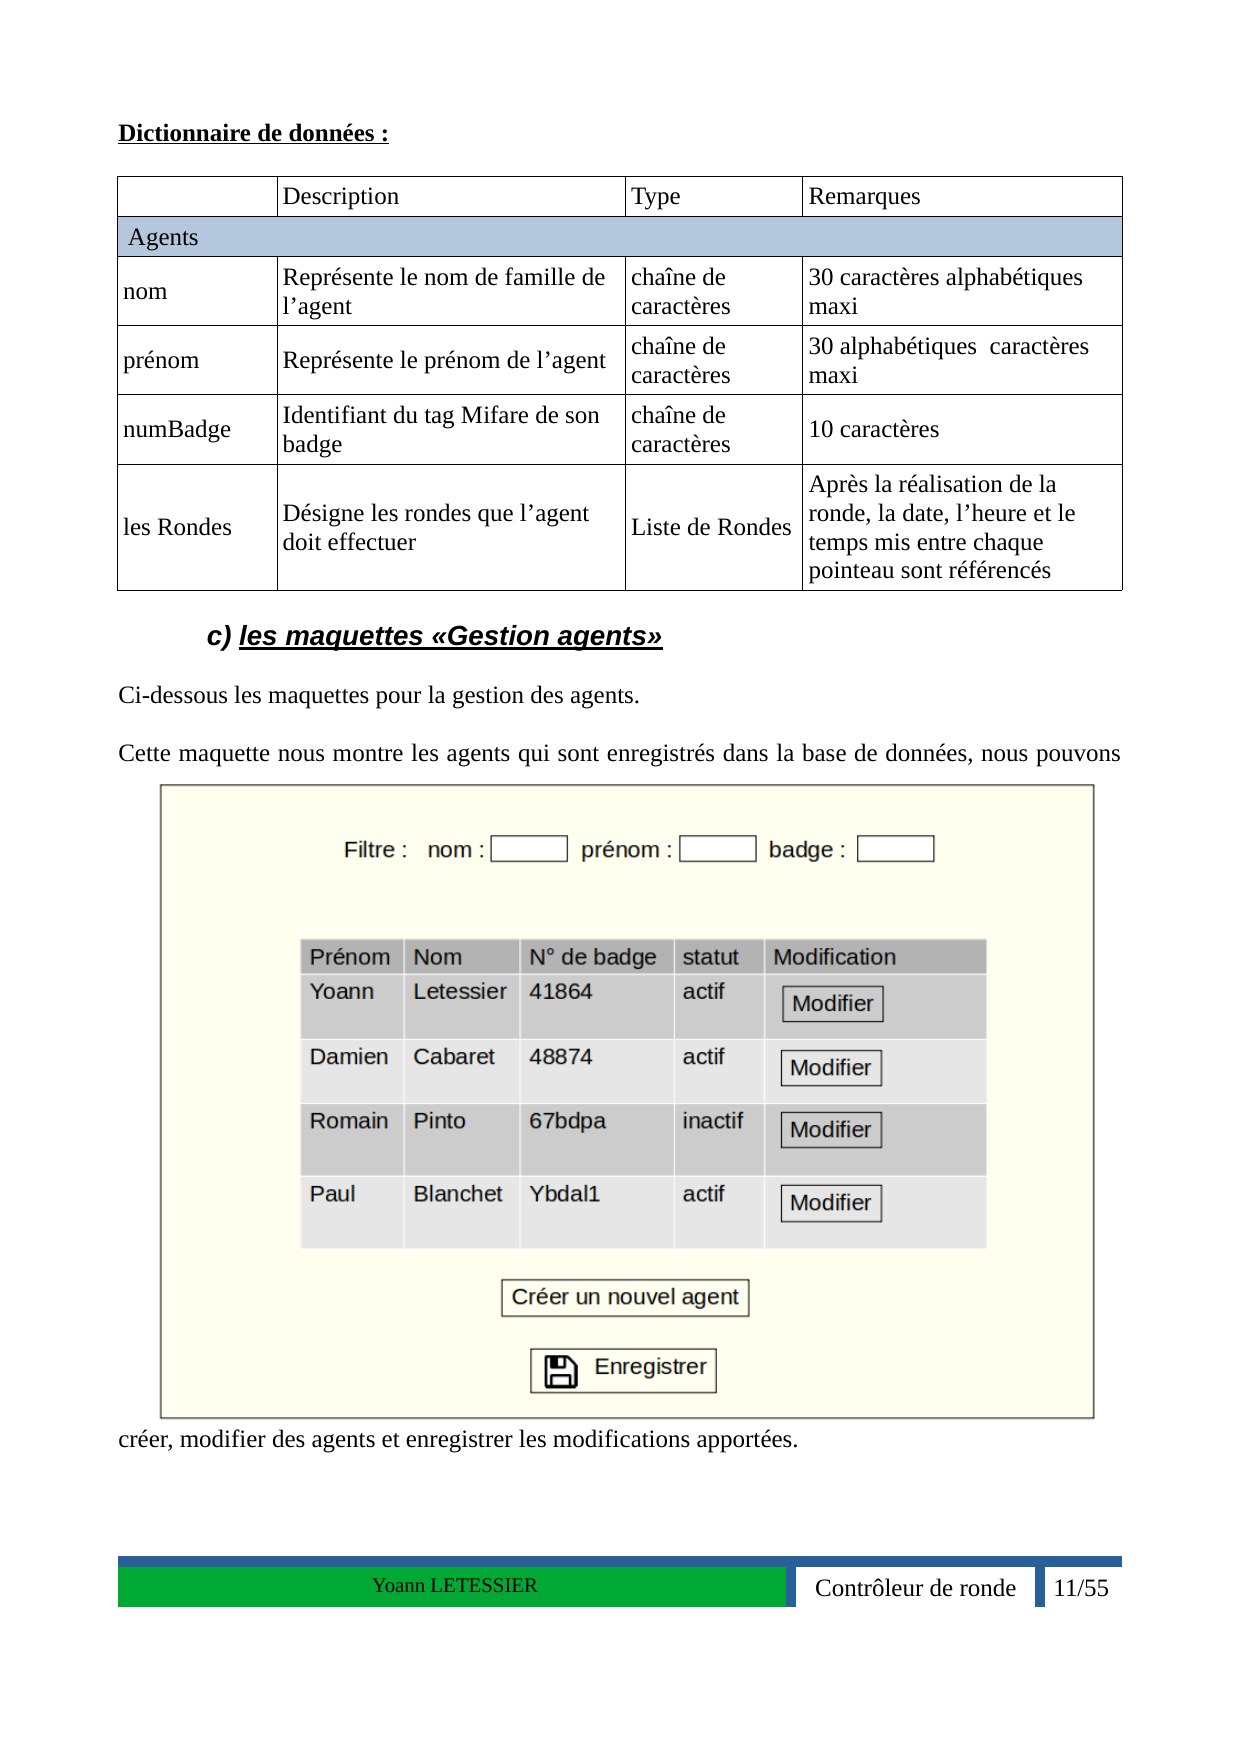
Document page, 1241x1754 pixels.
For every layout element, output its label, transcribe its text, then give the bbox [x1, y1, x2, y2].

picture [155, 782, 1100, 1425]
table_cell chaîne de caractères [626, 395, 802, 463]
table_cell 30 caractères alphabétiques maxi [803, 257, 1122, 325]
table_header Description [278, 177, 625, 216]
table_cell les Rondes [118, 465, 277, 590]
table_cell numBadge [118, 395, 277, 463]
table_cell Représente le nom de famille de l’agent [278, 257, 625, 325]
table_cell 30 alphabétiques caractères maxi [803, 326, 1122, 394]
table_header Type [626, 177, 802, 216]
text Ci-dessous les maquettes pour la gestion des agents. [118, 680, 1122, 709]
table_cell Agents [118, 217, 1122, 256]
table_header [118, 177, 277, 216]
subtitle les maquettes «Gestion agents» [118, 619, 1122, 651]
table_header Remarques [803, 177, 1122, 216]
table_cell Liste de Rondes [626, 465, 802, 590]
table_cell prénom [118, 326, 277, 394]
text Cette maquette nous montre les agents qui sont enregistrés dans la base de données, nous pouvons créer, modifier des agents et enregistrer les modifications apportées. [118, 738, 1122, 1453]
table_cell Après la réalisation de la ronde, la date, l’heure et le temps mis entre chaque pointeau sont référencés [803, 465, 1122, 590]
table_cell 10 caractères [803, 395, 1122, 463]
table_cell chaîne de caractères [626, 257, 802, 325]
table_cell chaîne de caractères [626, 326, 802, 394]
text Dictionnaire de données : [118, 118, 1122, 147]
table_cell Identifiant du tag Mifare de son badge [278, 395, 625, 463]
table_cell nom [118, 257, 277, 325]
table_cell Représente le prénom de l’agent [278, 326, 625, 394]
table_cell Désigne les rondes que l’agent doit effectuer [278, 465, 625, 590]
